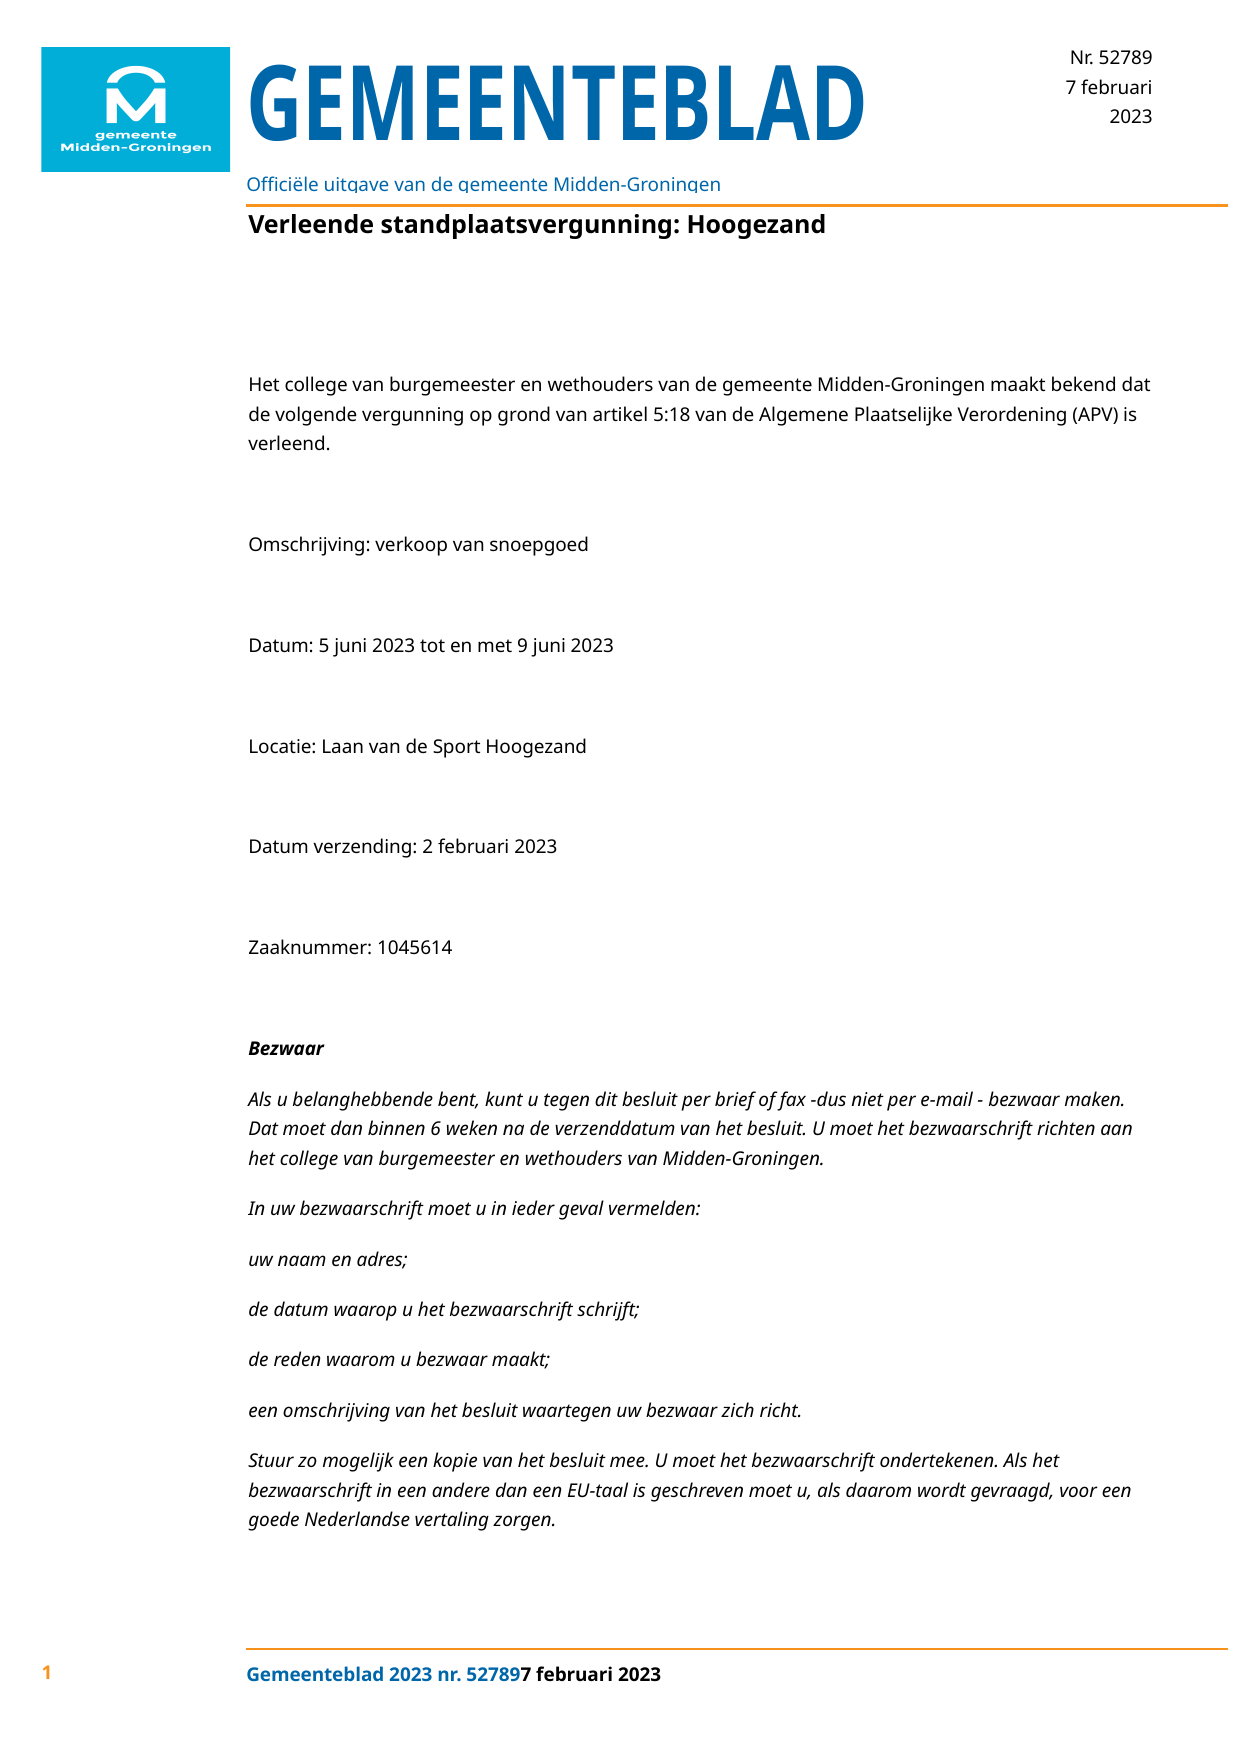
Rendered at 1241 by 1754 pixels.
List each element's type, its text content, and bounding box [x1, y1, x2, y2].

text Locatie: Laan van de Sport Hoogezand [248, 733, 1152, 758]
picture [184, 146, 190, 153]
text Bezwaar [248, 1035, 1152, 1061]
text Stuur zo mogelijk een kopie van het besluit mee. U moet het bezwaarschrift ondertekenen. Als het bezwaarschrift in een andere dan een EU-taal is geschreven moet u, als daarom wordt gevraagd, voor een goede Nederlandse vertaling zorgen. [248, 1447, 1152, 1532]
text de datum waarop u het bezwaarschrift schrijft; [248, 1296, 1152, 1322]
picture [107, 89, 165, 122]
text uw naam en adres; [248, 1246, 1152, 1271]
text een omschrijving van het besluit waartegen uw bezwaar zich richt. [248, 1397, 1152, 1423]
text Datum verzending: 2 februari 2023 [248, 834, 1152, 859]
text In uw bezwaarschrift moet u in ieder geval vermelden: [248, 1195, 1152, 1221]
text Verleende standplaatsvergunning: Hoogezand [248, 207, 1152, 241]
picture [108, 66, 164, 82]
text de reden waarom u bezwaar maakt; [248, 1347, 1152, 1372]
text Het college van burgemeester en wethouders van de gemeente Midden-Groningen maakt bekend dat de volgende vergunning op grond van artikel 5:18 van de Algemene Plaatselijke Verordening (APV) is verleend. [248, 371, 1152, 456]
text Zaaknummer: 1045614 [248, 934, 1152, 960]
text Datum: 5 juni 2023 tot en met 9 juni 2023 [248, 632, 1152, 658]
text Als u belanghebbende bent, kunt u tegen dit besluit per brief of fax -dus niet per e-mail - bezwaar maken. Dat moet dan binnen 6 weken na de verzenddatum van het besluit. U moet het bezwaarschrift richten aan het college van burgemeester en wethouders van Midden-Groningen. [248, 1086, 1152, 1171]
text Omschrijving: verkoop van snoepgoed [248, 531, 1152, 557]
